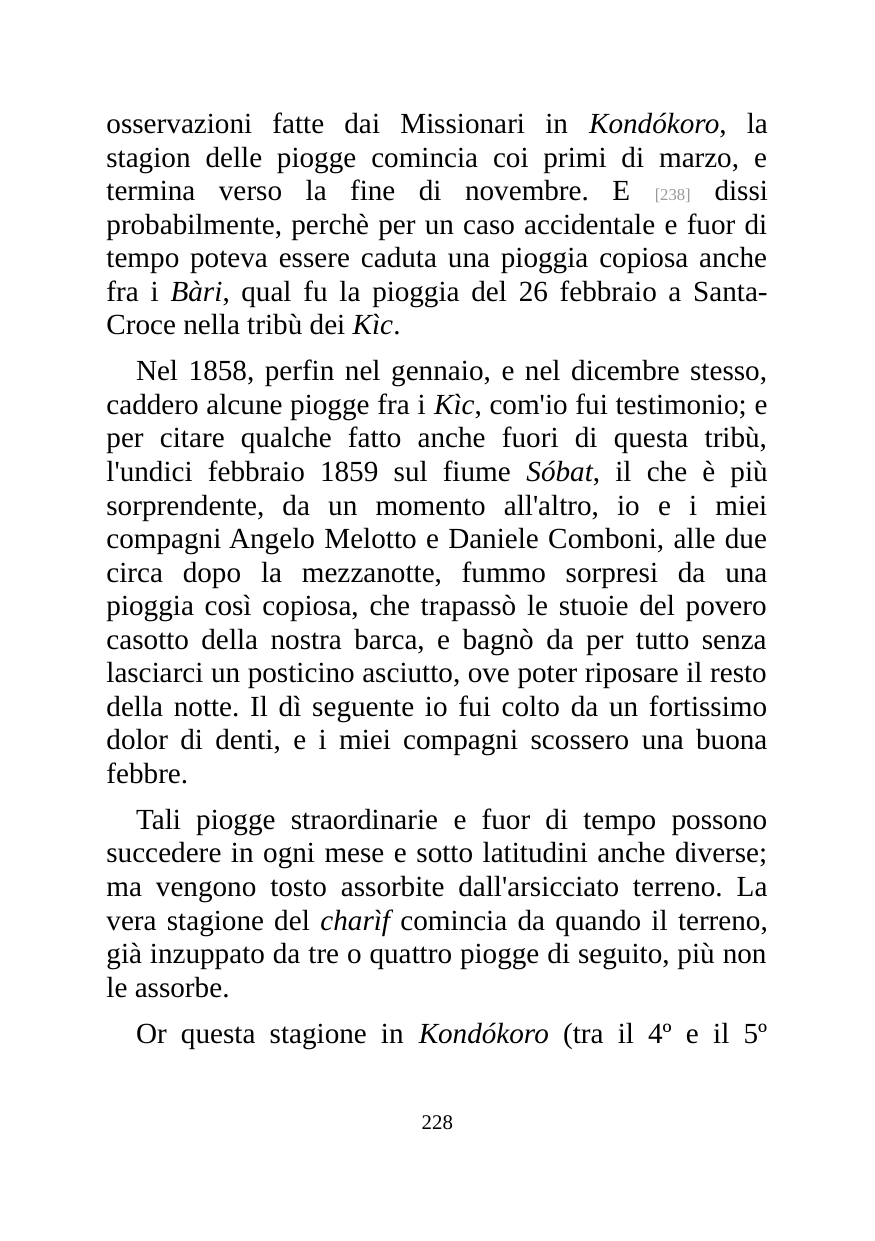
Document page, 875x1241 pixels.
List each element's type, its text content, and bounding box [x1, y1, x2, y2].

text Or questa stagione in Kondókoro (tra il 4º e il 5º [106, 1016, 768, 1049]
text osservazioni fatte dai Missionari in Kondókoro, la stagion delle piogge comincia coi primi di marzo, e termina verso la fine di novembre. E [238] dissi probabilmente, perchè per un caso accidentale e fuor di tempo poteva essere caduta una pioggia copiosa anche fra i Bàri, qual fu la pioggia del 26 febbraio a Santa-Croce nella tribù dei Kìc. [106, 106, 768, 341]
text Nel 1858, perfin nel gennaio, e nel dicembre stesso, caddero alcune piogge fra i Kìc, com'io fui testimonio; e per citare qualche fatto anche fuori di questa tribù, l'undici febbraio 1859 sul fiume Sóbat, il che è più sorprendente, da un momento all'altro, io e i miei compagni Angelo Melotto e Daniele Comboni, alle due circa dopo la mezzanotte, fummo sorpresi da una pioggia così copiosa, che trapassò le stuoie del povero casotto della nostra barca, e bagnò da per tutto senza lasciarci un posticino asciutto, ove poter riposare il resto della notte. Il dì seguente io fui colto da un fortissimo dolor di denti, e i miei compagni scossero una buona febbre. [106, 353, 768, 789]
text Tali piogge straordinarie e fuor di tempo possono succedere in ogni mese e sotto latitudini anche diverse; ma vengono tosto assorbite dall'arsicciato terreno. La vera stagione del charìf comincia da quando il terreno, già inzuppato da tre o quattro piogge di seguito, più non le assorbe. [106, 802, 768, 1003]
